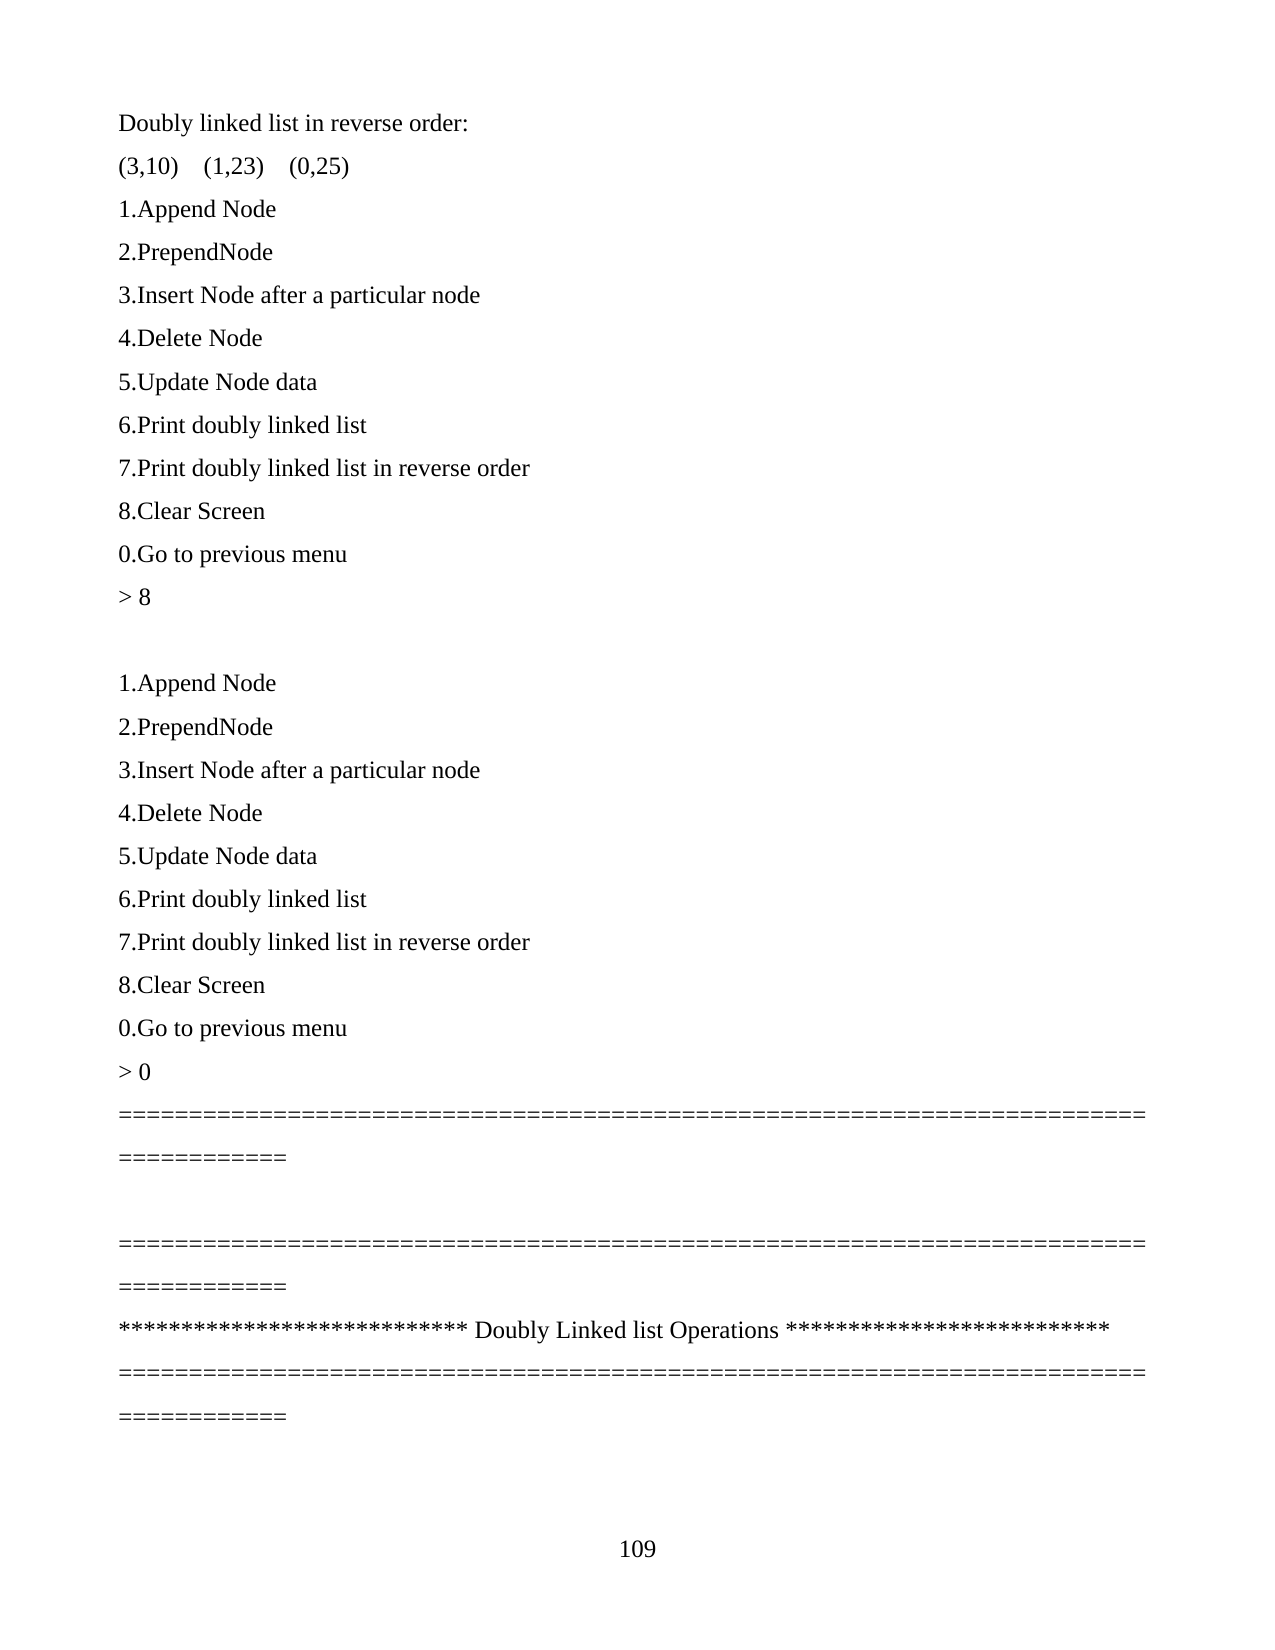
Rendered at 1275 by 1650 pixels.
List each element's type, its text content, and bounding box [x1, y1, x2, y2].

text 3.Insert Node after a particular node [118, 280, 1157, 309]
text ===================================================================================== [118, 1358, 1157, 1430]
text (3,10) (1,23) (0,25) [118, 151, 1157, 180]
text 6.Print doubly linked list [118, 410, 1157, 438]
text **************************** Doubly Linked list Operations ************************** [118, 1315, 1157, 1344]
text 1.Append Node [118, 668, 1157, 697]
text 2.PrependNode [118, 712, 1157, 740]
text 1.Append Node [118, 194, 1157, 223]
text 0.Go to previous menu [118, 1013, 1157, 1042]
text 5.Update Node data [118, 841, 1157, 870]
text 6.Print doubly linked list [118, 884, 1157, 913]
text 2.PrependNode [118, 237, 1157, 266]
text > 0 [118, 1057, 1157, 1085]
text 3.Insert Node after a particular node [118, 755, 1157, 783]
text 4.Delete Node [118, 798, 1157, 827]
text 0.Go to previous menu [118, 539, 1157, 568]
text 5.Update Node data [118, 367, 1157, 395]
text 7.Print doubly linked list in reverse order [118, 453, 1157, 482]
text ===================================================================================== [118, 1100, 1157, 1172]
text 8.Clear Screen [118, 970, 1157, 999]
text 4.Delete Node [118, 323, 1157, 352]
text 8.Clear Screen [118, 496, 1157, 525]
text Doubly linked list in reverse order: [118, 108, 1157, 137]
text > 8 [118, 582, 1157, 611]
text 7.Print doubly linked list in reverse order [118, 927, 1157, 956]
text ===================================================================================== [118, 1229, 1157, 1301]
